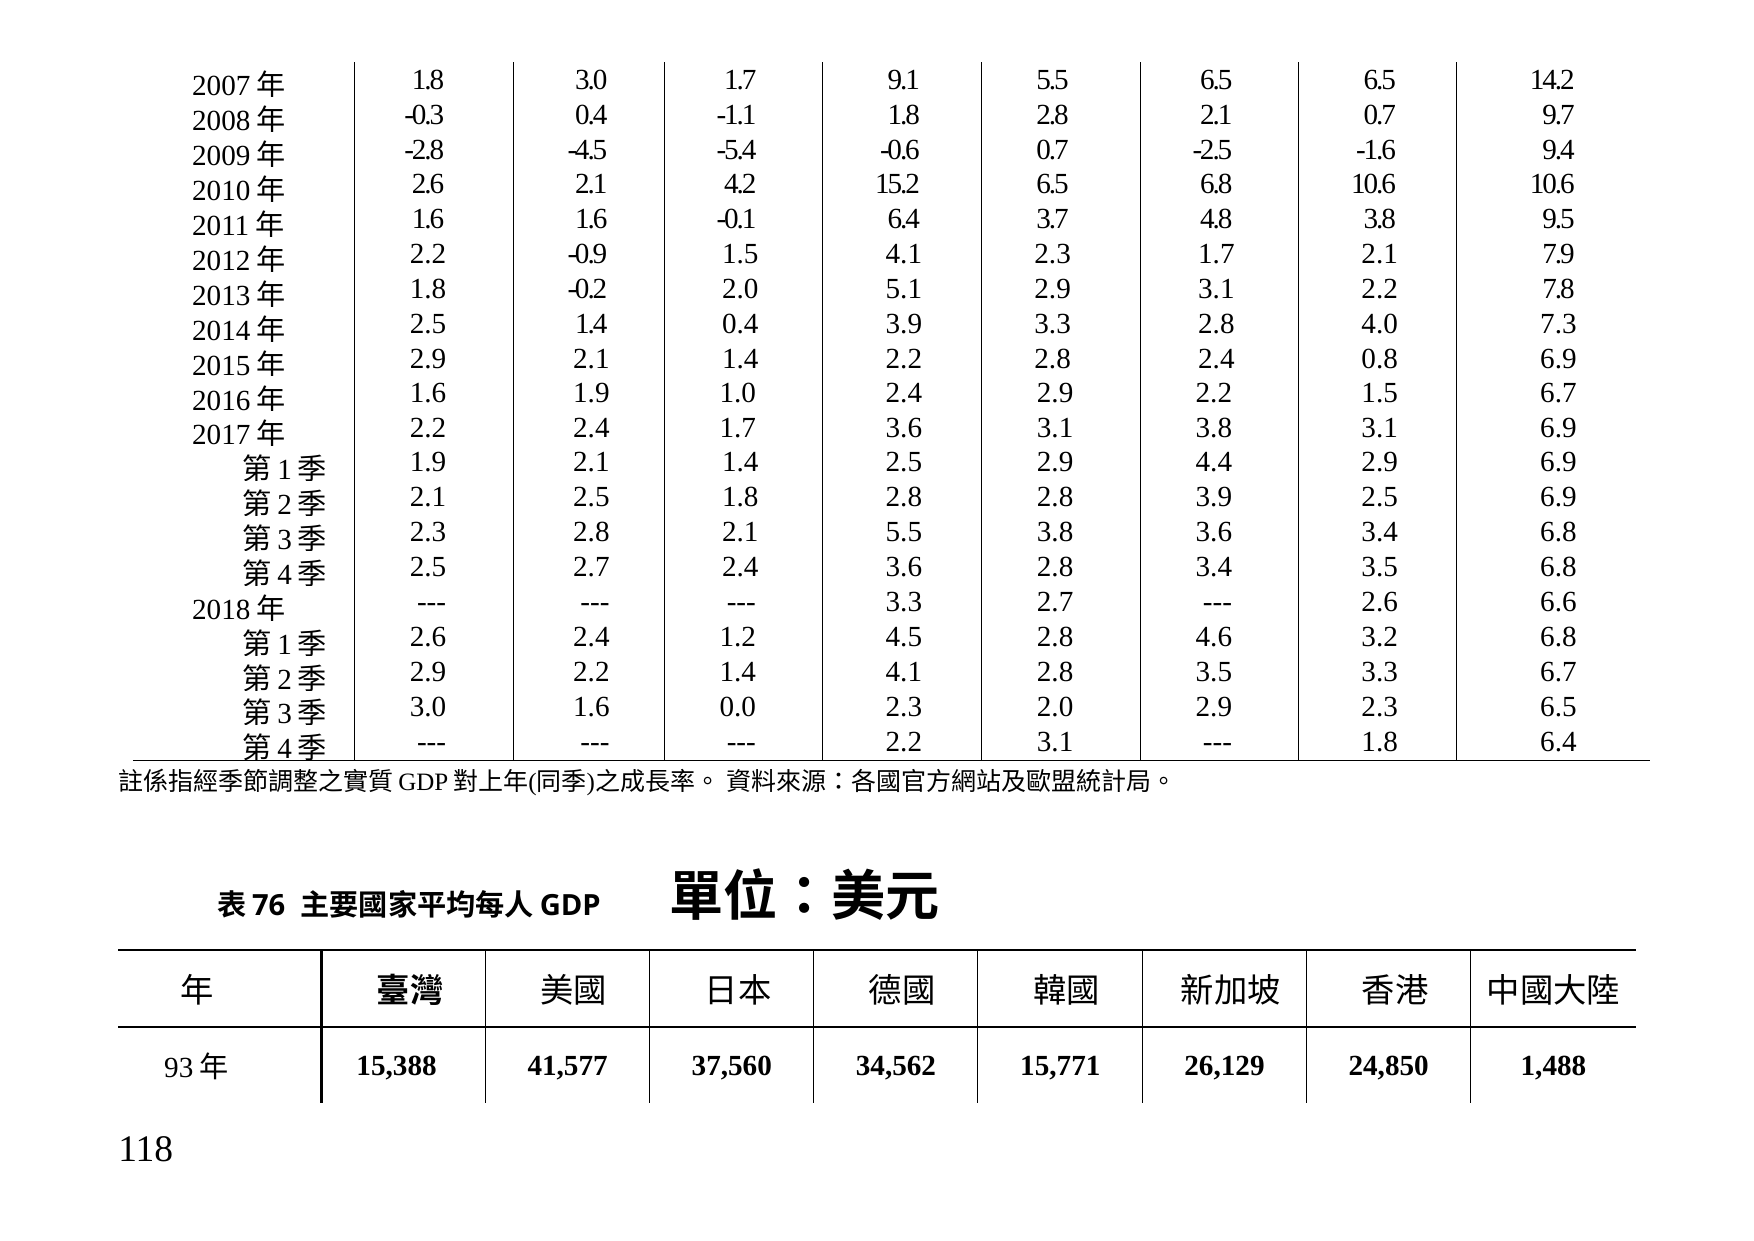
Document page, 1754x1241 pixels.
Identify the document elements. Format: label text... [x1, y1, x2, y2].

table_cell 第1季 [133, 446, 354, 481]
table_cell 34,562 [814, 1028, 977, 1103]
table_cell 1.4 [665, 655, 822, 690]
table_cell --- [665, 585, 822, 620]
table_cell 1.6 [355, 202, 513, 236]
table_cell 5.1 [823, 271, 981, 306]
table_cell 3.8 [982, 516, 1140, 551]
table_cell 4.6 [1141, 620, 1298, 655]
table_cell 2011年 [133, 202, 354, 236]
table_cell 3.6 [1141, 516, 1298, 551]
table_cell 第4季 [133, 725, 354, 760]
table_cell 1.4 [665, 341, 822, 376]
table_cell 3.4 [1141, 551, 1298, 585]
table_cell 3.7 [982, 202, 1140, 236]
table_cell -4.5 [514, 132, 664, 167]
table_cell 2.1 [1141, 97, 1298, 132]
table_cell 2013年 [133, 271, 354, 306]
table_cell 1.8 [665, 481, 822, 516]
table_cell --- [514, 725, 664, 760]
table_cell 2.7 [982, 585, 1140, 620]
table_cell 1.8 [823, 97, 981, 132]
table_cell 2.8 [1141, 306, 1298, 341]
table_cell 93年 [118, 1028, 320, 1103]
table_cell 3.1 [1141, 271, 1298, 306]
table_cell 3.0 [355, 690, 513, 725]
table_cell 2.8 [982, 551, 1140, 585]
table_cell --- [1141, 585, 1298, 620]
table_cell 3.0 [514, 62, 664, 97]
table_cell 15,771 [978, 1028, 1142, 1103]
table_cell 1.8 [355, 271, 513, 306]
table_cell 2.9 [1299, 446, 1456, 481]
table_cell 2.3 [355, 516, 513, 551]
table_cell 1.4 [514, 306, 664, 341]
table_cell 3.5 [1141, 655, 1298, 690]
table_cell 2.9 [982, 271, 1140, 306]
text 註係指經季節調整之實質GDP對上年(同季)之成長率。 資料來源：各國官方網站及歐盟統計局。 [118, 761, 1636, 798]
table_cell 1,488 [1471, 1028, 1636, 1103]
table_cell 1.6 [355, 376, 513, 411]
table_cell 2.5 [1299, 481, 1456, 516]
table_cell 6.5 [982, 167, 1140, 202]
table_cell 4.2 [665, 167, 822, 202]
table_cell 5.5 [982, 62, 1140, 97]
table_header 美國 [486, 951, 649, 1026]
table_cell 3.3 [1299, 655, 1456, 690]
table_cell 2017年 [133, 411, 354, 446]
table_cell 3.4 [1299, 516, 1456, 551]
table_cell 2.4 [514, 620, 664, 655]
table_cell 6.9 [1457, 411, 1650, 446]
table_cell 2.9 [355, 341, 513, 376]
table_cell 6.9 [1457, 481, 1650, 516]
table_cell 6.7 [1457, 655, 1650, 690]
table_cell -2.8 [355, 132, 513, 167]
table_cell --- [1141, 725, 1298, 760]
table_cell 26,129 [1143, 1028, 1306, 1103]
table_cell 6.5 [1299, 62, 1456, 97]
table_cell 3.6 [823, 551, 981, 585]
subtitle 表76 主要國家平均每人GDP 單位：美元 [118, 836, 1636, 948]
table_cell 41,577 [486, 1028, 649, 1103]
table_cell 4.8 [1141, 202, 1298, 236]
table_cell 6.8 [1457, 516, 1650, 551]
table_cell 2.1 [514, 446, 664, 481]
table_cell --- [514, 585, 664, 620]
table_cell 0.4 [665, 306, 822, 341]
table_cell 9.1 [823, 62, 981, 97]
table_cell -1.1 [665, 97, 822, 132]
table_cell 0.7 [1299, 97, 1456, 132]
table_cell 1.9 [514, 376, 664, 411]
table_cell 2.3 [823, 690, 981, 725]
table_cell 2.6 [355, 167, 513, 202]
table_cell 7.8 [1457, 271, 1650, 306]
table_cell 10.6 [1457, 167, 1650, 202]
table_cell 2.2 [823, 341, 981, 376]
table_cell 14.2 [1457, 62, 1650, 97]
table_cell 3.3 [982, 306, 1140, 341]
table_cell 1.2 [665, 620, 822, 655]
table_cell 2.4 [665, 551, 822, 585]
table_cell 2.5 [514, 481, 664, 516]
table_cell 2.8 [823, 481, 981, 516]
table_cell 6.9 [1457, 446, 1650, 481]
table_cell 2016年 [133, 376, 354, 411]
table_cell 15.2 [823, 167, 981, 202]
table_cell 3.1 [1299, 411, 1456, 446]
table_cell 3.9 [823, 306, 981, 341]
table_cell 1.6 [514, 690, 664, 725]
table_cell 9.7 [1457, 97, 1650, 132]
table_cell 9.4 [1457, 132, 1650, 167]
table_cell -5.4 [665, 132, 822, 167]
table_cell 10.6 [1299, 167, 1456, 202]
table_cell 4.4 [1141, 446, 1298, 481]
table_cell 2.4 [514, 411, 664, 446]
table_cell 第2季 [133, 655, 354, 690]
table_cell 2.8 [982, 481, 1140, 516]
table_cell 第4季 [133, 551, 354, 585]
table_cell 0.7 [982, 132, 1140, 167]
table_cell 2.1 [514, 341, 664, 376]
table_cell --- [355, 725, 513, 760]
table_cell -0.6 [823, 132, 981, 167]
table_cell -0.3 [355, 97, 513, 132]
table_cell 3.5 [1299, 551, 1456, 585]
table_cell 1.7 [665, 411, 822, 446]
table_cell 5.5 [823, 516, 981, 551]
table_cell 2.1 [514, 167, 664, 202]
table_cell -0.1 [665, 202, 822, 236]
table_cell 2.9 [355, 655, 513, 690]
table_cell 2.6 [355, 620, 513, 655]
table_header 韓國 [978, 951, 1142, 1026]
table_cell 2.5 [355, 306, 513, 341]
table_cell 6.5 [1457, 690, 1650, 725]
table_cell 3.1 [982, 725, 1140, 760]
table_cell --- [355, 585, 513, 620]
table_cell 2.8 [514, 516, 664, 551]
table_cell 第3季 [133, 690, 354, 725]
table_header 新加坡 [1143, 951, 1306, 1026]
table_cell 1.8 [355, 62, 513, 97]
table_cell 3.1 [982, 411, 1140, 446]
table_cell 9.5 [1457, 202, 1650, 236]
table_cell 2.8 [982, 97, 1140, 132]
table_cell 2018年 [133, 585, 354, 620]
table_cell 2.5 [823, 446, 981, 481]
table_cell 2008年 [133, 97, 354, 132]
table_cell 2.9 [982, 446, 1140, 481]
table_cell 2014年 [133, 306, 354, 341]
table_cell 7.3 [1457, 306, 1650, 341]
table_cell 2015年 [133, 341, 354, 376]
table_cell 2007年 [133, 62, 354, 97]
table_cell 3.8 [1141, 411, 1298, 446]
table_cell 2.7 [514, 551, 664, 585]
table_cell 2.1 [665, 516, 822, 551]
table_cell 0.0 [665, 690, 822, 725]
table_cell 1.5 [665, 236, 822, 271]
table_cell 2.8 [982, 341, 1140, 376]
table_cell 4.0 [1299, 306, 1456, 341]
table_header 德國 [814, 951, 977, 1026]
table_cell 6.8 [1457, 620, 1650, 655]
table_cell 2.4 [1141, 341, 1298, 376]
table_cell 2.9 [1141, 690, 1298, 725]
table_header 香港 [1307, 951, 1470, 1026]
table_cell 1.6 [514, 202, 664, 236]
table_cell 4.1 [823, 655, 981, 690]
table_cell 2.1 [1299, 236, 1456, 271]
table_cell 1.7 [1141, 236, 1298, 271]
table_cell 2.1 [355, 481, 513, 516]
table_cell -0.9 [514, 236, 664, 271]
table_cell 0.8 [1299, 341, 1456, 376]
table_cell 2010年 [133, 167, 354, 202]
table_cell 2009年 [133, 132, 354, 167]
table_cell 15,388 [323, 1028, 485, 1103]
table_cell 3.3 [823, 585, 981, 620]
table_cell 6.8 [1457, 551, 1650, 585]
table_cell 1.9 [355, 446, 513, 481]
table_cell 0.4 [514, 97, 664, 132]
table_cell 6.7 [1457, 376, 1650, 411]
table_cell --- [665, 725, 822, 760]
table_cell -2.5 [1141, 132, 1298, 167]
table_cell 2.2 [823, 725, 981, 760]
table_cell -0.2 [514, 271, 664, 306]
table_cell 3.9 [1141, 481, 1298, 516]
table_cell 2.2 [355, 411, 513, 446]
table_cell 2.3 [1299, 690, 1456, 725]
table_cell 2.8 [982, 620, 1140, 655]
table_cell 2.8 [982, 655, 1140, 690]
table_cell 第1季 [133, 620, 354, 655]
table_cell 2.4 [823, 376, 981, 411]
table_header 年 [118, 951, 320, 1026]
table_cell 4.5 [823, 620, 981, 655]
table_cell 7.9 [1457, 236, 1650, 271]
table_cell 4.1 [823, 236, 981, 271]
table_cell 3.6 [823, 411, 981, 446]
table_header 日本 [650, 951, 813, 1026]
table_cell -1.6 [1299, 132, 1456, 167]
table_cell 第3季 [133, 516, 354, 551]
table_cell 6.6 [1457, 585, 1650, 620]
table_cell 6.4 [823, 202, 981, 236]
table_cell 2.2 [355, 236, 513, 271]
table_cell 2.5 [355, 551, 513, 585]
table_cell 2.0 [982, 690, 1140, 725]
table_cell 3.8 [1299, 202, 1456, 236]
table_cell 37,560 [650, 1028, 813, 1103]
table_cell 1.0 [665, 376, 822, 411]
table_cell 2012年 [133, 236, 354, 271]
table_cell 1.8 [1299, 725, 1456, 760]
table_cell 1.4 [665, 446, 822, 481]
table_cell 6.8 [1141, 167, 1298, 202]
table_header 臺灣 [323, 951, 485, 1026]
table_cell 24,850 [1307, 1028, 1470, 1103]
table_cell 2.2 [1299, 271, 1456, 306]
table_cell 第2季 [133, 481, 354, 516]
table_cell 2.2 [1141, 376, 1298, 411]
table_cell 1.5 [1299, 376, 1456, 411]
table_cell 6.9 [1457, 341, 1650, 376]
table_cell 1.7 [665, 62, 822, 97]
table_cell 2.2 [514, 655, 664, 690]
table_cell 2.9 [982, 376, 1140, 411]
table_cell 6.4 [1457, 725, 1650, 760]
table_header 中國大陸 [1471, 951, 1636, 1026]
table_cell 6.5 [1141, 62, 1298, 97]
table_cell 2.6 [1299, 585, 1456, 620]
table_cell 2.0 [665, 271, 822, 306]
table_cell 3.2 [1299, 620, 1456, 655]
table_cell 2.3 [982, 236, 1140, 271]
